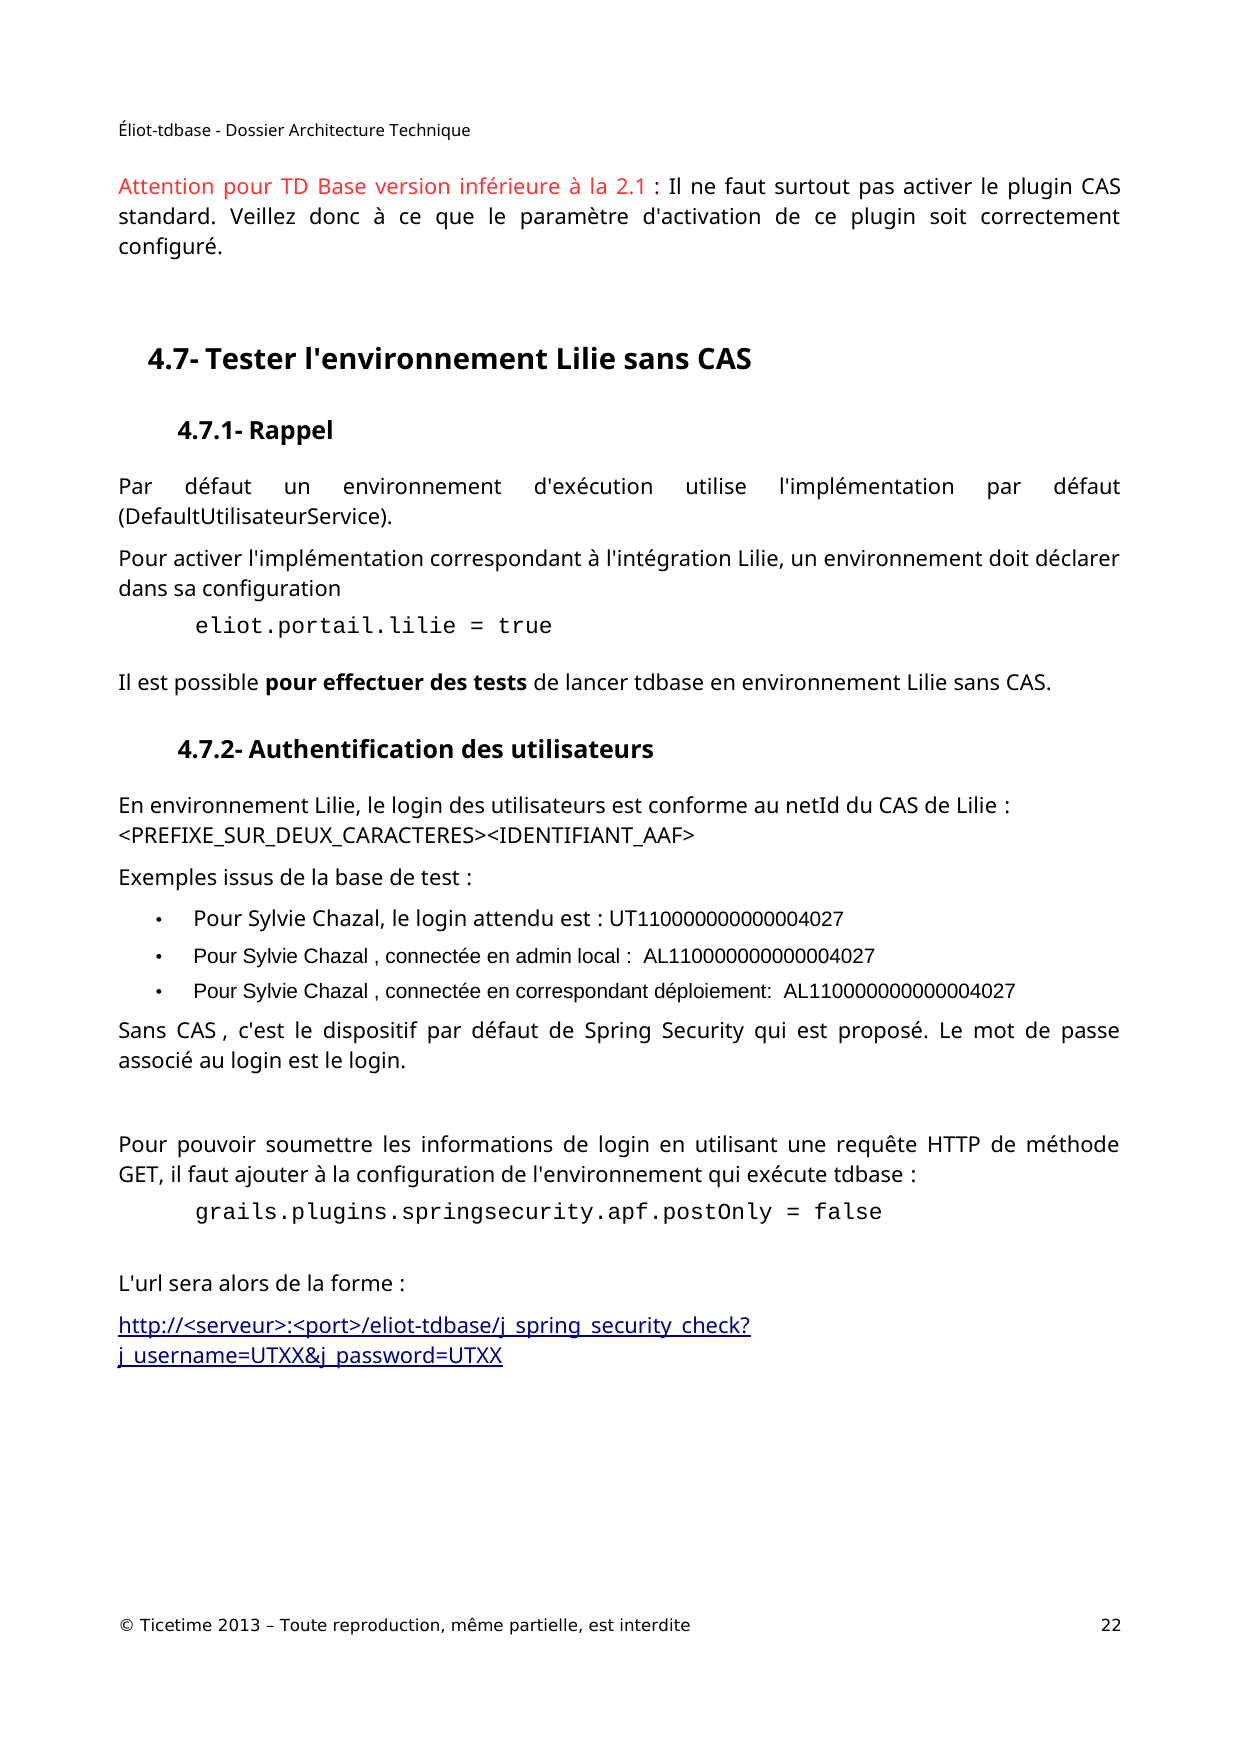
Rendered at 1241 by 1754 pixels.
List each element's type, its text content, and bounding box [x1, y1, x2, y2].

list Pour Sylvie Chazal, le login attendu est : UT110000000000004027 [156, 903, 1122, 933]
text eliot.portail.lilie = true [195, 614, 1122, 640]
text En environnement Lilie, le login des utilisateurs est conforme au netId du CAS de Lilie : <PREFIXE_SUR_DEUX_CARACTERES><IDENTIFIANT_AAF> [118, 790, 1122, 850]
list Pour Sylvie Chazal , connectée en admin local : AL110000000000004027 [156, 945, 1122, 968]
text Par défaut un environnement d'exécution utilise l'implémentation par défaut (DefaultUtilisateurService). [118, 471, 1122, 531]
text Exemples issus de la base de test : [118, 861, 1122, 891]
text grails.plugins.springsecurity.apf.postOnly = false [195, 1200, 1122, 1227]
text Attention pour TD Base version inférieure à la 2.1 : Il ne faut surtout pas activer le plugin CAS standard. Veillez donc à ce que le paramètre d'activation de ce plugin soit correctement configuré. [118, 171, 1122, 261]
list Pour Sylvie Chazal , connectée en correspondant déploiement: AL110000000000004027 [156, 980, 1122, 1003]
subtitle Tester l'environnement Lilie sans CAS [118, 338, 1122, 378]
text http://<serveur>:<port>/eliot-tdbase/j_spring_security_check?j_username=UTXX&j_password=UTXX [118, 1310, 1122, 1370]
text Sans CAS , c'est le dispositif par défaut de Spring Security qui est proposé. Le mot de passe associé au login est le login. [118, 1015, 1122, 1075]
text Pour pouvoir soumettre les informations de login en utilisant une requête HTTP de méthode GET, il faut ajouter à la configuration de l'environnement qui exécute tdbase : [118, 1128, 1122, 1188]
text Pour activer l'implémentation correspondant à l'intégration Lilie, un environnement doit déclarer dans sa configuration [118, 542, 1122, 602]
text L'url sera alors de la forme : [118, 1268, 1122, 1298]
subtitle Authentification des utilisateurs [118, 732, 1122, 766]
text Il est possible pour effectuer des tests de lancer tdbase en environnement Lilie sans CAS. [118, 667, 1122, 697]
subtitle Rappel [118, 413, 1122, 447]
